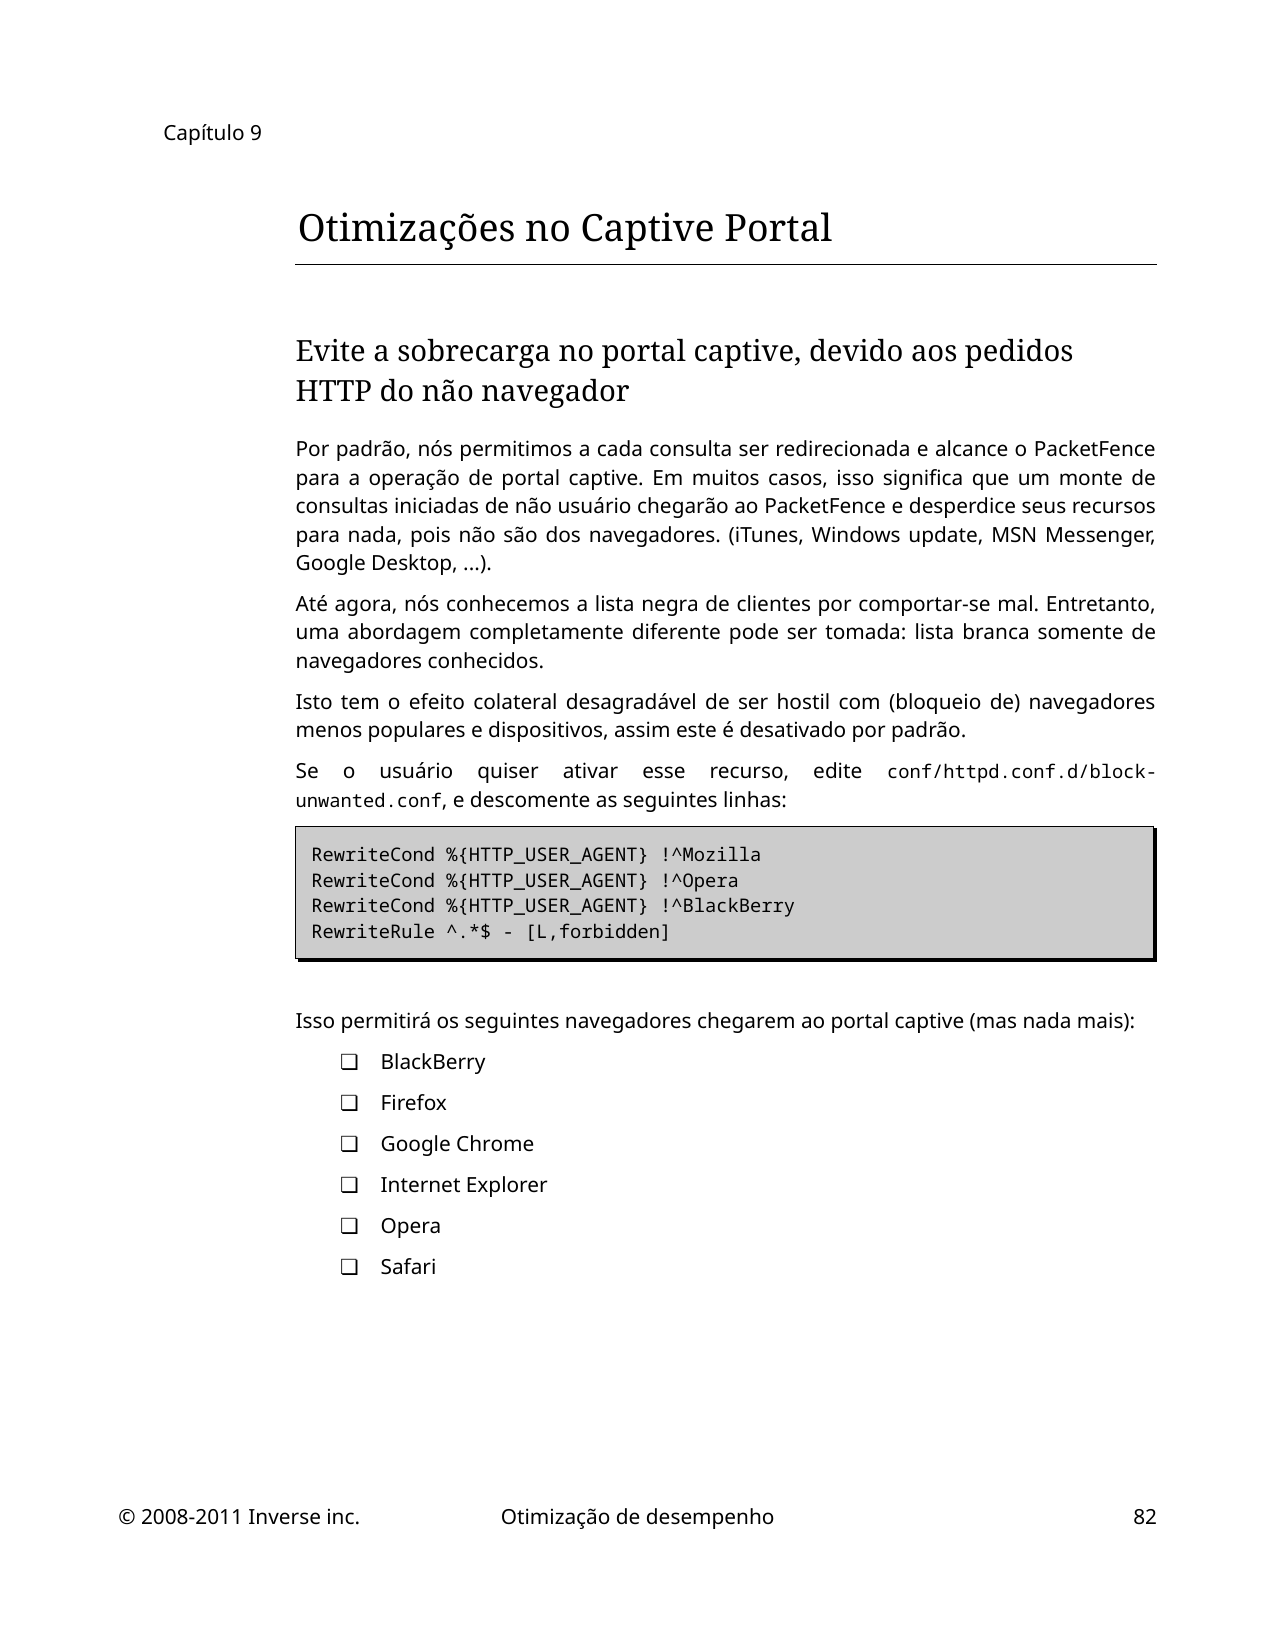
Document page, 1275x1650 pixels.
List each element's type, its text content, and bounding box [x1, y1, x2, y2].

subtitle Evite a sobrecarga no portal captive, devido aos pedidos HTTP do não navegador [295, 330, 1157, 409]
text ❏ Opera [340, 1211, 1157, 1239]
text ❏ Google Chrome [340, 1129, 1157, 1157]
text Isso permitirá os seguintes navegadores chegarem ao portal captive (mas nada mais): [295, 1006, 1157, 1035]
text RewriteCond %{HTTP_USER_AGENT} !^Mozilla RewriteCond %{HTTP_USER_AGENT} !^Opera RewriteCond %{HTTP_USER_AGENT} !^BlackBerry RewriteRule ^.*$ - [L,forbidden] [296, 827, 1153, 958]
text Se o usuário quiser ativar esse recurso, edite conf/httpd.conf.d/block-unwanted.conf, e descomente as seguintes linhas: [295, 756, 1157, 813]
text ❏ Safari [340, 1252, 1157, 1280]
text ❏ BlackBerry [340, 1047, 1157, 1076]
text Até agora, nós conhecemos a lista negra de clientes por comportar-se mal. Entretanto, uma abordagem completamente diferente pode ser tomada: lista branca somente de navegadores conhecidos. [295, 589, 1157, 674]
subtitle Otimizações no Captive Portal [295, 201, 1157, 264]
text Por padrão, nós permitimos a cada consulta ser redirecionada e alcance o PacketFence para a operação de portal captive. Em muitos casos, isso significa que um monte de consultas iniciadas de não usuário chegarão ao PacketFence e desperdice seus recursos para nada, pois não são dos navegadores. (iTunes, Windows update, MSN Messenger, Google Desktop, ...). [295, 434, 1157, 577]
text Isto tem o efeito colateral desagradável de ser hostil com (bloqueio de) navegadores menos populares e dispositivos, assim este é desativado por padrão. [295, 687, 1157, 744]
text ❏ Internet Explorer [340, 1170, 1157, 1198]
text ❏ Firefox [340, 1088, 1157, 1117]
